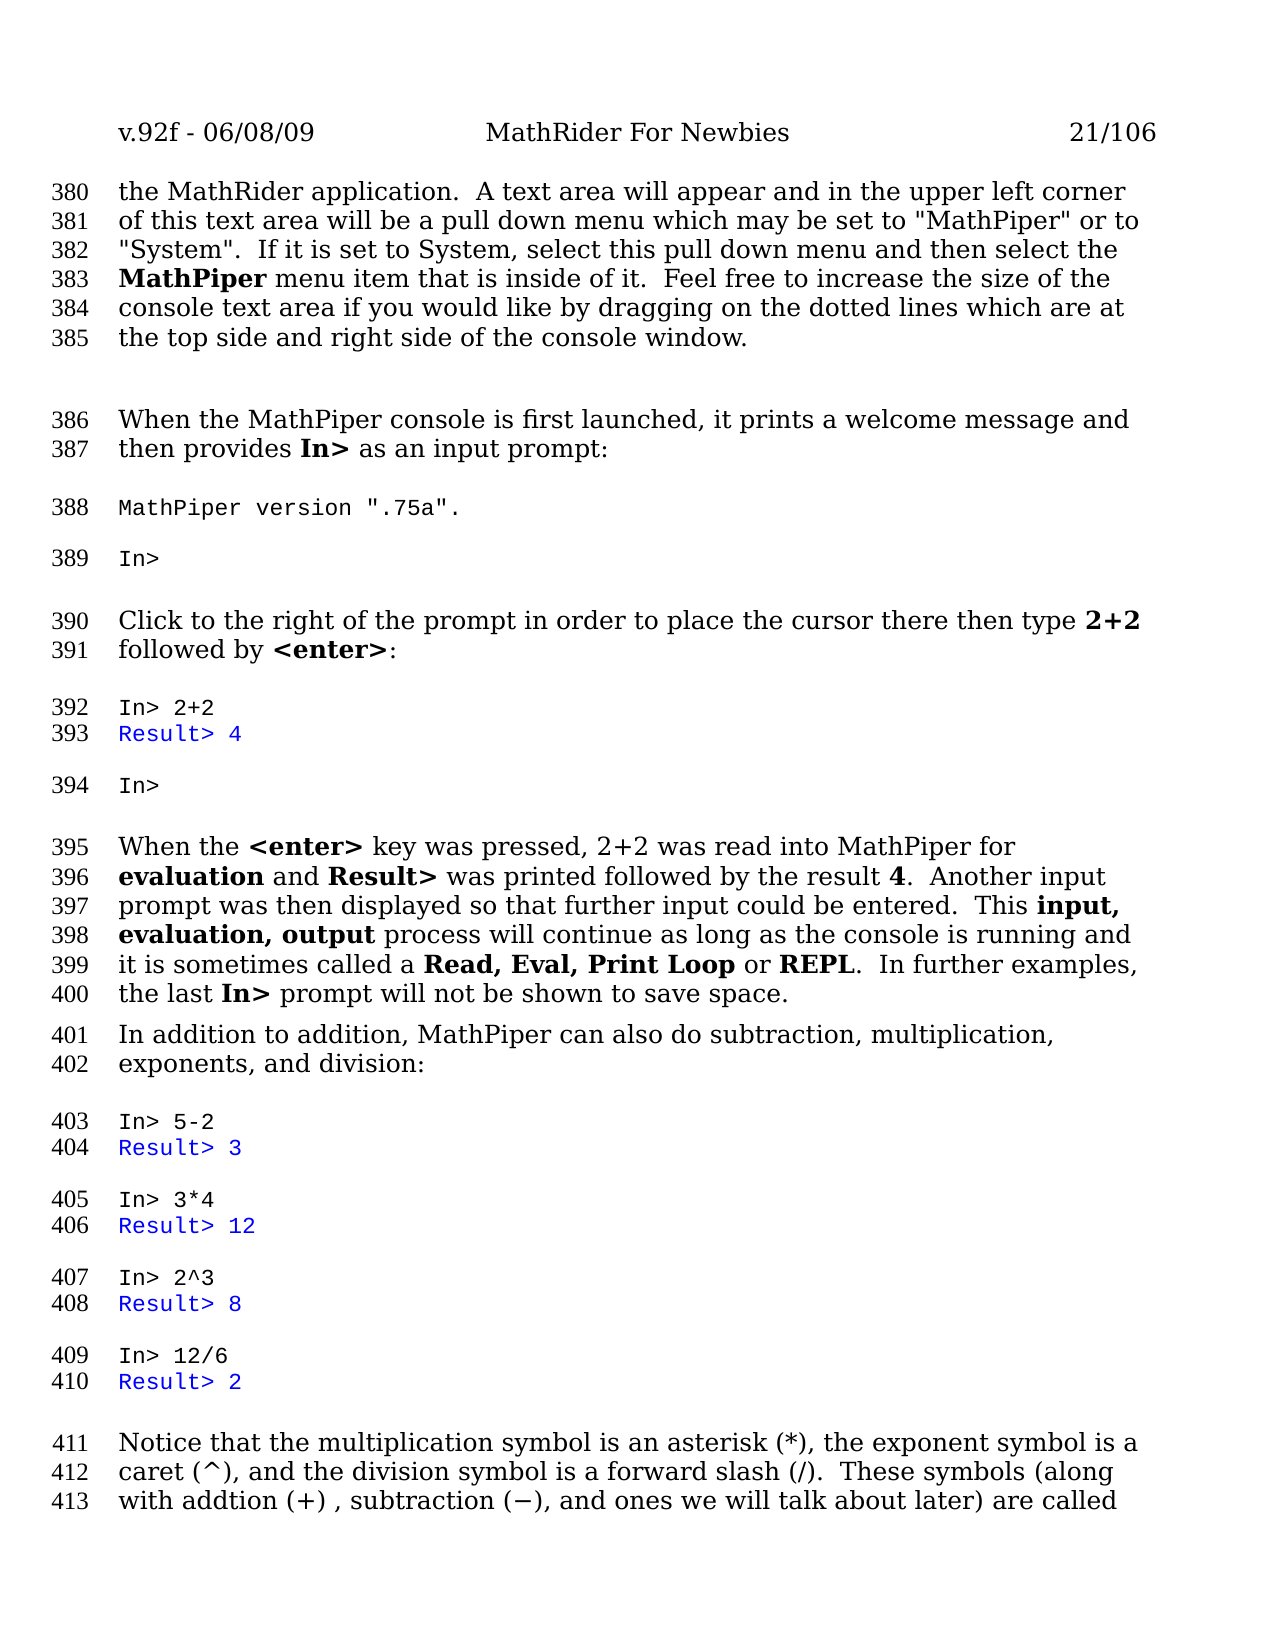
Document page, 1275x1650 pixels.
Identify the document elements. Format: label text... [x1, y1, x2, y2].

text Result> 4 [118, 722, 1157, 748]
text In> 2+2 [118, 696, 1157, 722]
text In> 2^3 [118, 1266, 1157, 1292]
text In> 3*4 [118, 1188, 1157, 1214]
text Click to the right of the prompt in order to place the cursor there then type 2+2 followed by <enter>: [118, 606, 1157, 664]
text Notice that the multiplication symbol is an asterisk (*), the exponent symbol is a caret (^), and the division symbol is a forward slash (/). These symbols (along with addtion (+) , subtraction (−), and ones we will talk about later) are called [118, 1428, 1157, 1516]
text When the MathPiper console is first launched, it prints a welcome message and then provides In> as an input prompt: [118, 405, 1157, 464]
text In> [118, 548, 1157, 574]
text the MathRider application. A text area will appear and in the upper left corner of this text area will be a pull down menu which may be set to "MathPiper" or to "System". If it is set to System, select this pull down menu and then select the MathPiper menu item that is inside of it. Feel free to increase the size of the console text area if you would like by dragging on the dotted lines which are at the top side and right side of the console window. [118, 177, 1157, 352]
text Result> 3 [118, 1137, 1157, 1163]
text In> 5-2 [118, 1111, 1157, 1137]
text In> 12/6 [118, 1344, 1157, 1370]
text When the <enter> key was pressed, 2+2 was read into MathPiper for evaluation and Result> was printed followed by the result 4. Another input prompt was then displayed so that further input could be entered. This input, evaluation, output process will continue as long as the console is running and it is sometimes called a Read, Eval, Print Loop or REPL. In further examples, the last In> prompt will not be shown to save space. [118, 832, 1157, 1008]
text In addition to addition, MathPiper can also do subtraction, multiplication, exponents, and division: [118, 1020, 1157, 1079]
text In> [118, 774, 1157, 800]
text Result> 2 [118, 1370, 1157, 1396]
text MathPiper version ".75a". [118, 496, 1157, 522]
text Result> 8 [118, 1292, 1157, 1318]
text Result> 12 [118, 1214, 1157, 1240]
